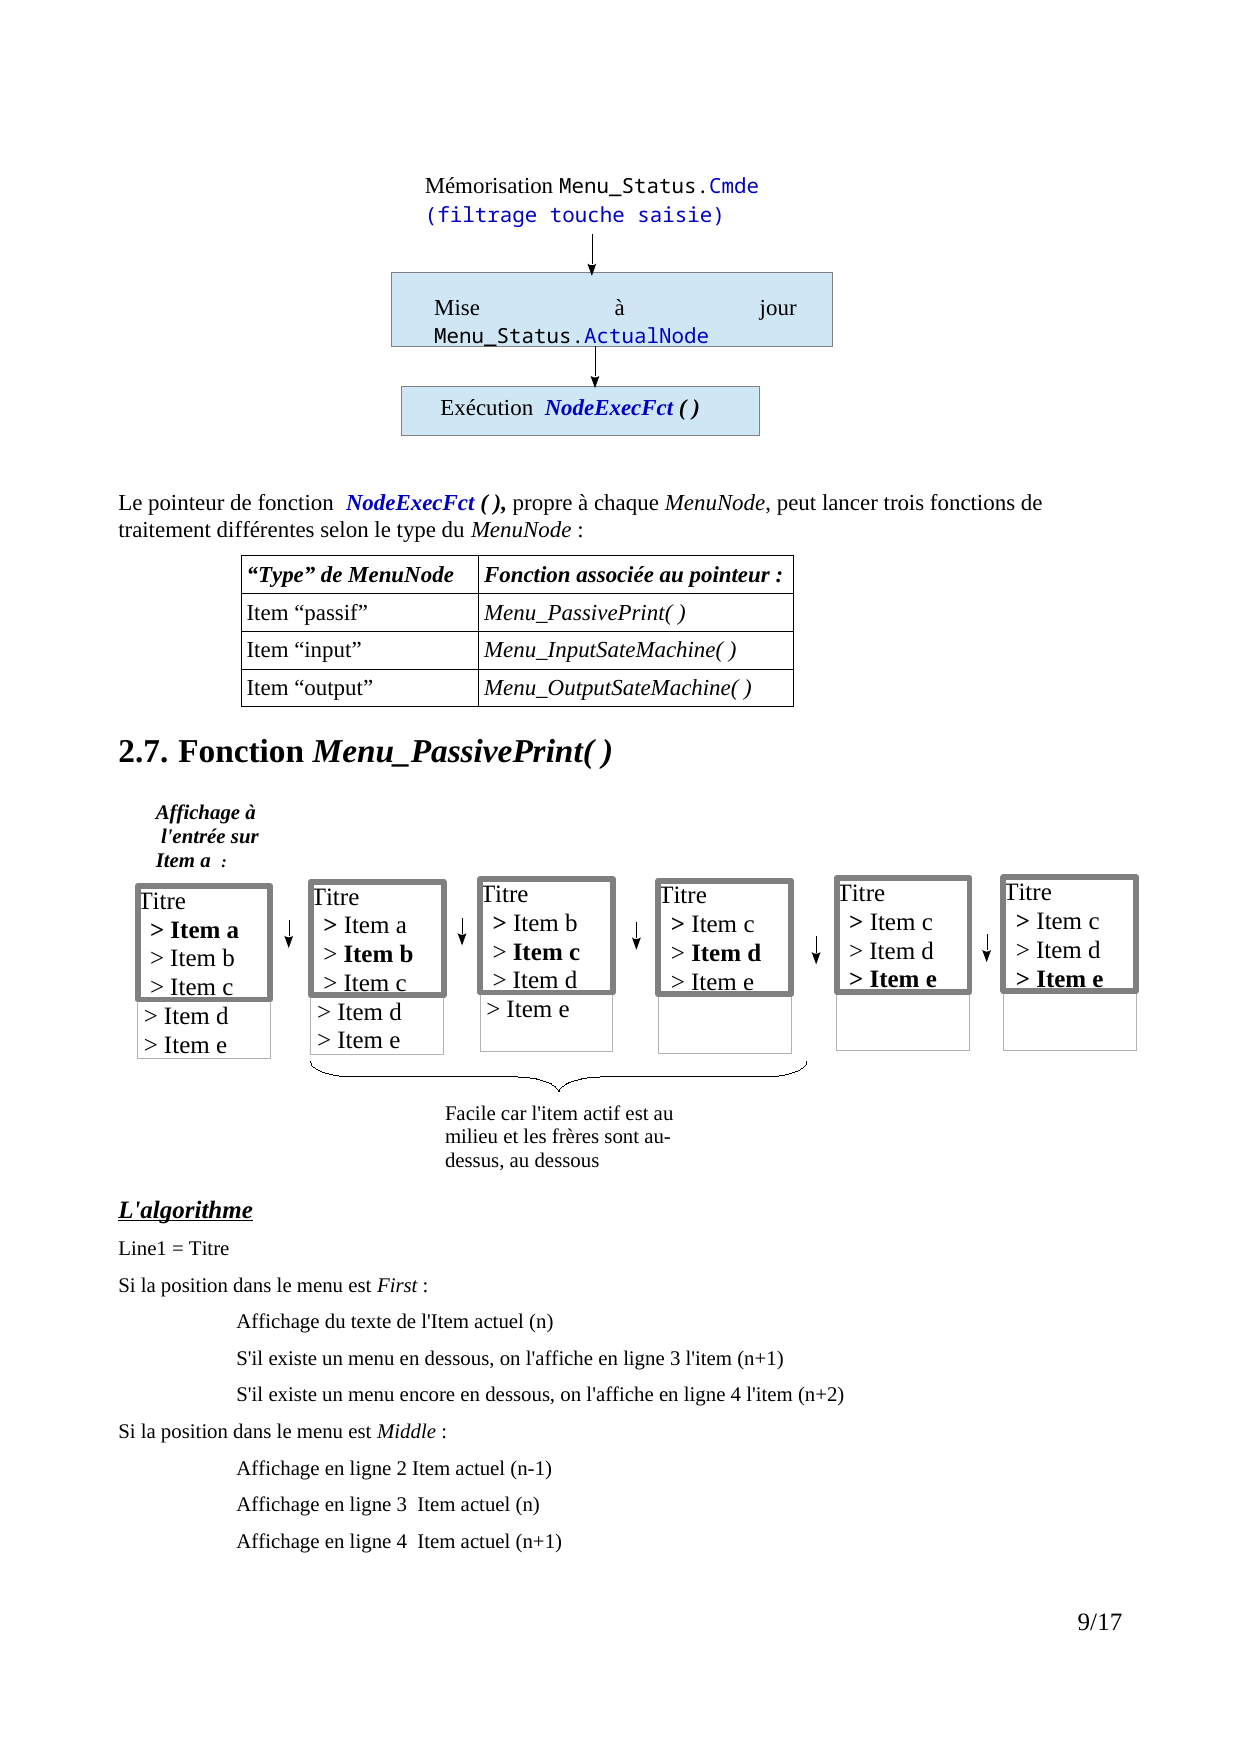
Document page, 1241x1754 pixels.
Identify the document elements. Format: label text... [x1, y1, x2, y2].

text Si la position dans le menu est First : [118, 1273, 1122, 1297]
table_cell Item “output” [242, 670, 478, 706]
text Line1 = Titre [118, 1236, 1122, 1260]
table_cell Menu_PassivePrint( ) [479, 594, 793, 631]
text Affichage en ligne 3 Item actuel (n) [118, 1492, 1122, 1516]
text L'algorithme [118, 1195, 1122, 1224]
table_cell Menu_OutputSateMachine( ) [479, 670, 793, 706]
text S'il existe un menu encore en dessous, on l'affiche en ligne 4 l'item (n+2) [118, 1382, 1122, 1406]
table_cell Menu_InputSateMachine( ) [479, 632, 793, 669]
text Si la position dans le menu est Middle : [118, 1419, 1122, 1443]
table_cell Item “input” [242, 632, 478, 669]
table_header “Type” de MenuNode [242, 556, 478, 593]
subtitle Fonction Menu_PassivePrint( ) [118, 732, 1122, 770]
text Affichage du texte de l'Item actuel (n) [118, 1309, 1122, 1333]
text Affichage en ligne 2 Item actuel (n-1) [118, 1456, 1122, 1479]
text Affichage en ligne 4 Item actuel (n+1) [118, 1529, 1122, 1553]
table_header Fonction associée au pointeur : [479, 556, 793, 593]
text Le pointeur de fonction NodeExecFct ( ), propre à chaque MenuNode, peut lancer trois fonctions de traitement différentes selon le type du MenuNode : [118, 487, 1122, 542]
table_cell Item “passif” [242, 594, 478, 631]
text S'il existe un menu en dessous, on l'affiche en ligne 3 l'item (n+1) [118, 1346, 1122, 1370]
